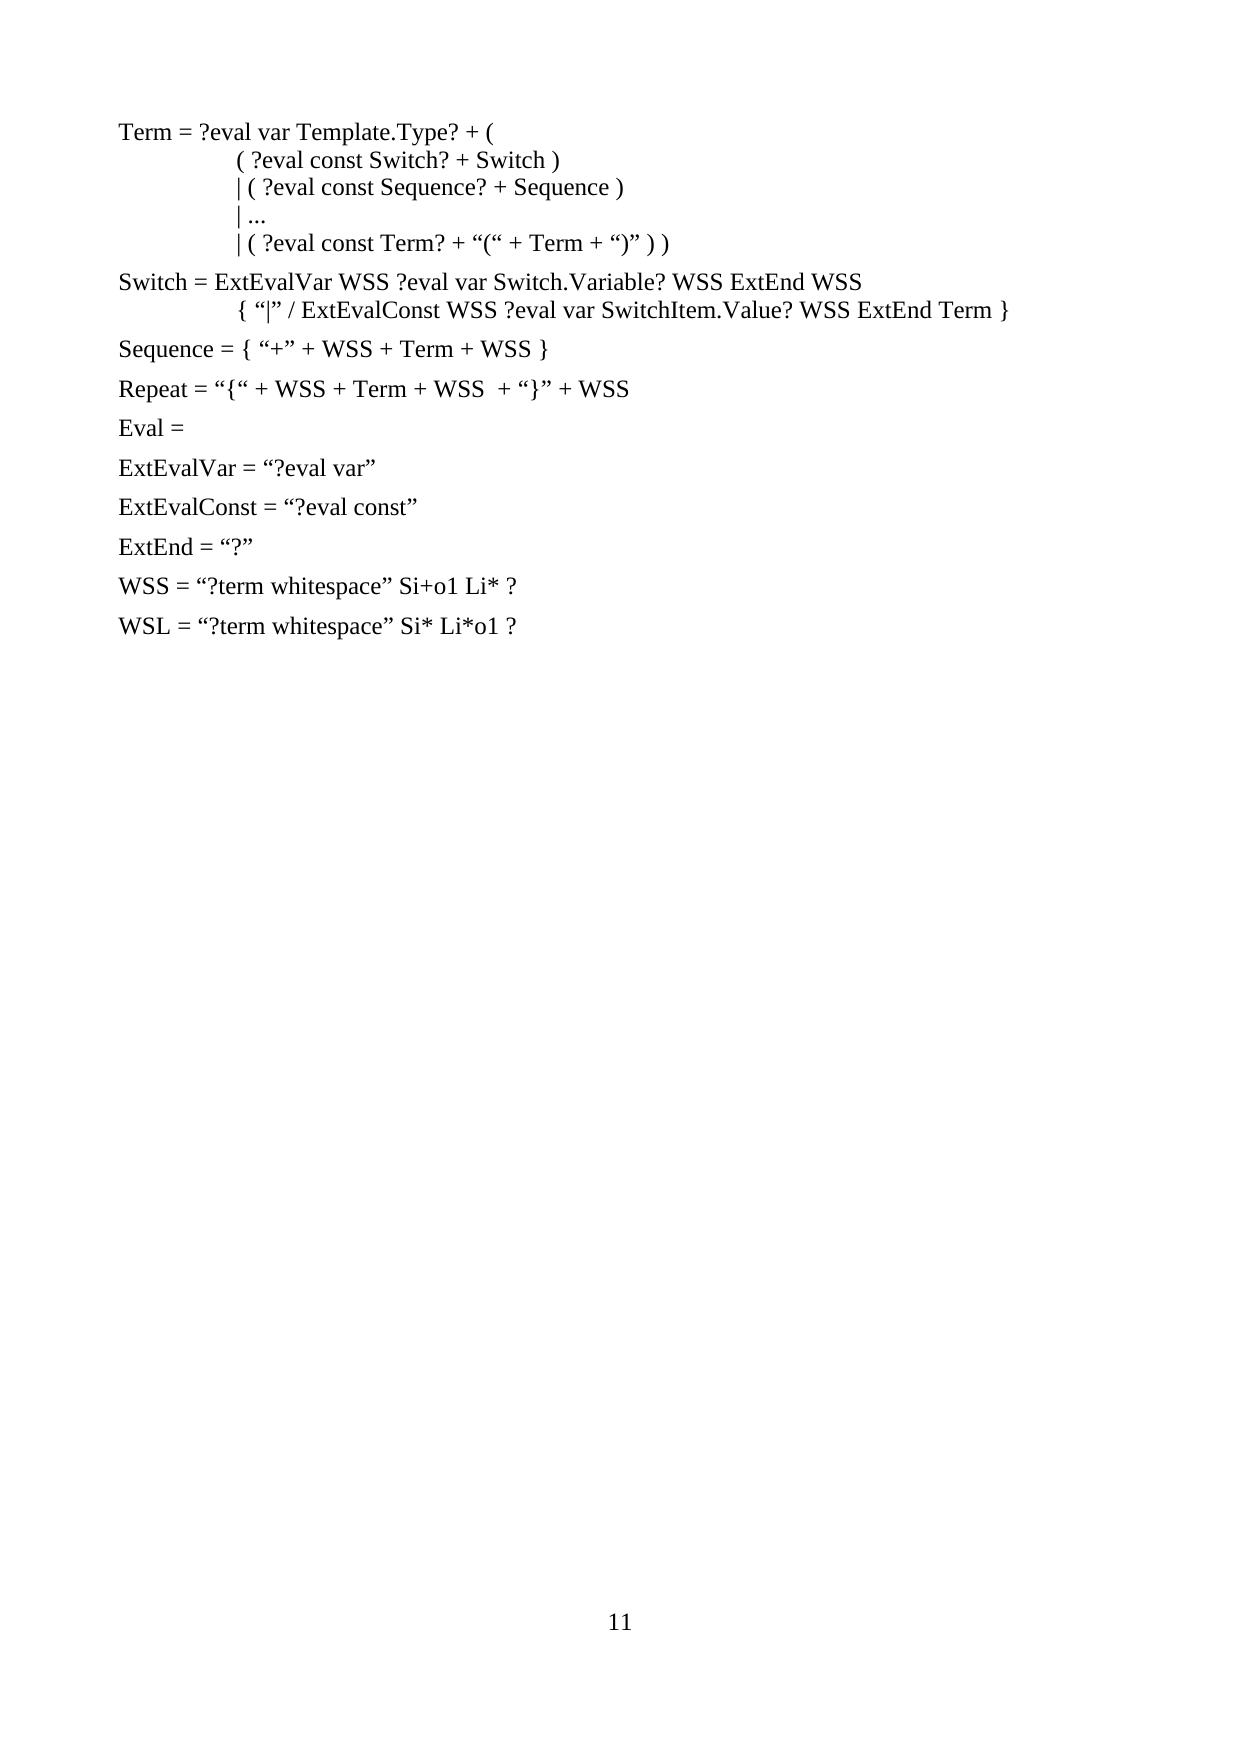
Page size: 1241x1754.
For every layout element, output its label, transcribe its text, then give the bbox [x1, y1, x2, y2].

text Switch = ExtEvalVar WSS ?eval var Switch.Variable? WSS ExtEnd WSS { “|” / ExtEvalConst WSS ?eval var SwitchItem.Value? WSS ExtEnd Term } [118, 268, 1122, 324]
text ExtEvalVar = “?eval var” [118, 454, 1122, 482]
text Term = ?eval var Template.Type? + ( ( ?eval const Switch? + Switch ) | ( ?eval const Sequence? + Sequence ) | ... | ( ?eval const Term? + “(“ + Term + “)” ) ) [118, 118, 1122, 257]
text WSL = “?term whitespace” Si* Li*o1 ? [118, 612, 1122, 640]
text ExtEvalConst = “?eval const” [118, 493, 1122, 521]
text Eval = [118, 414, 1122, 442]
text Sequence = { “+” + WSS + Term + WSS } [118, 336, 1122, 363]
text ExtEnd = “?” [118, 533, 1122, 561]
text Repeat = “{“ + WSS + Term + WSS + “}” + WSS [118, 375, 1122, 403]
text WSS = “?term whitespace” Si+o1 Li* ? [118, 572, 1122, 600]
